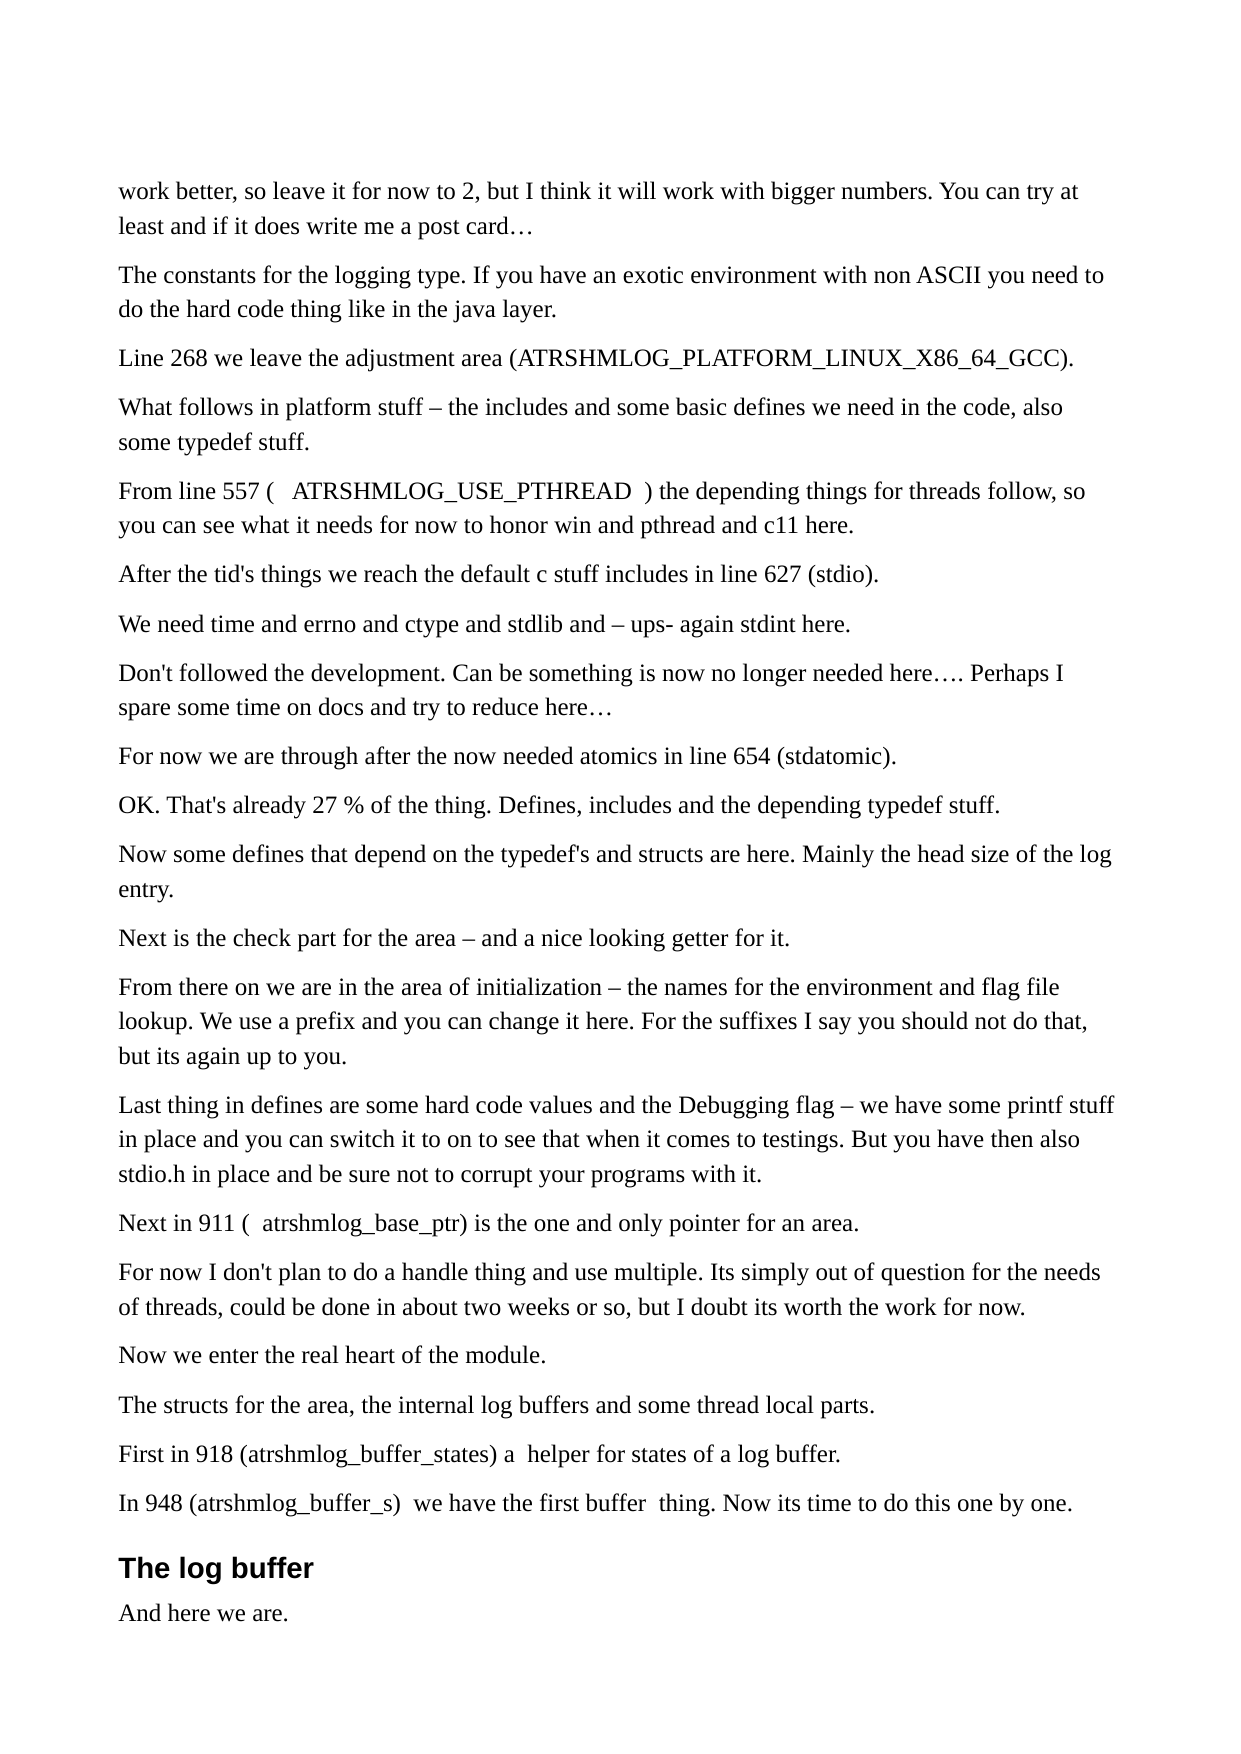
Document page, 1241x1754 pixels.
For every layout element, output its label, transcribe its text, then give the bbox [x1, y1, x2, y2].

text Next in 911 ( atrshmlog_base_ptr) is the one and only pointer for an area. [118, 1208, 1122, 1237]
text Don't followed the development. Can be something is now no longer needed here…. Perhaps I spare some time on docs and try to reduce here… [118, 658, 1122, 721]
subtitle The log buffer [118, 1551, 1122, 1585]
text OK. That's already 27 % of the thing. Defines, includes and the depending typedef stuff. [118, 790, 1122, 819]
text And here we are. [118, 1598, 1122, 1626]
text From there on we are in the area of initialization – the names for the environment and flag file lookup. We use a prefix and you can change it here. For the suffixes I say you should not do that, but its again up to you. [118, 972, 1122, 1070]
text After the tid's things we reach the default c stuff includes in line 627 (stdio). [118, 559, 1122, 588]
text In 948 (atrshmlog_buffer_s) we have the first buffer thing. Now its time to do this one by one. [118, 1488, 1122, 1517]
text Line 268 we leave the adjustment area (ATRSHMLOG_PLATFORM_LINUX_X86_64_GCC). [118, 343, 1122, 372]
text Next is the check part for the area – and a nice looking getter for it. [118, 923, 1122, 952]
text work better, so leave it for now to 2, but I think it will work with bigger numbers. You can try at least and if it does write me a post card… [118, 176, 1122, 239]
text For now we are through after the now needed atomics in line 654 (stdatomic). [118, 741, 1122, 770]
text For now I don't plan to do a handle thing and use multiple. Its simply out of question for the needs of threads, could be done in about two weeks or so, but I doubt its worth the work for now. [118, 1257, 1122, 1320]
text The structs for the area, the internal log buffers and some thread local parts. [118, 1390, 1122, 1418]
text Now we enter the real heart of the module. [118, 1341, 1122, 1369]
text Now some defines that depend on the typedef's and structs are here. Mainly the head size of the log entry. [118, 839, 1122, 903]
text The constants for the logging type. If you have an exotic environment with non ASCII you need to do the hard code thing like in the java layer. [118, 260, 1122, 323]
text What follows in platform stuff – the includes and some basic defines we need in the code, also some typedef stuff. [118, 392, 1122, 456]
text We need time and errno and ctype and stdlib and – ups- again stdint here. [118, 609, 1122, 637]
text From line 557 ( ATRSHMLOG_USE_PTHREAD ) the depending things for threads follow, so you can see what it needs for now to honor win and pthread and c11 here. [118, 476, 1122, 539]
text First in 918 (atrshmlog_buffer_states) a helper for states of a log buffer. [118, 1439, 1122, 1467]
text Last thing in defines are some hard code values and the Debugging flag – we have some printf stuff in place and you can switch it to on to see that when it comes to testings. But you have then also stdio.h in place and be sure not to corrupt your programs with it. [118, 1090, 1122, 1188]
